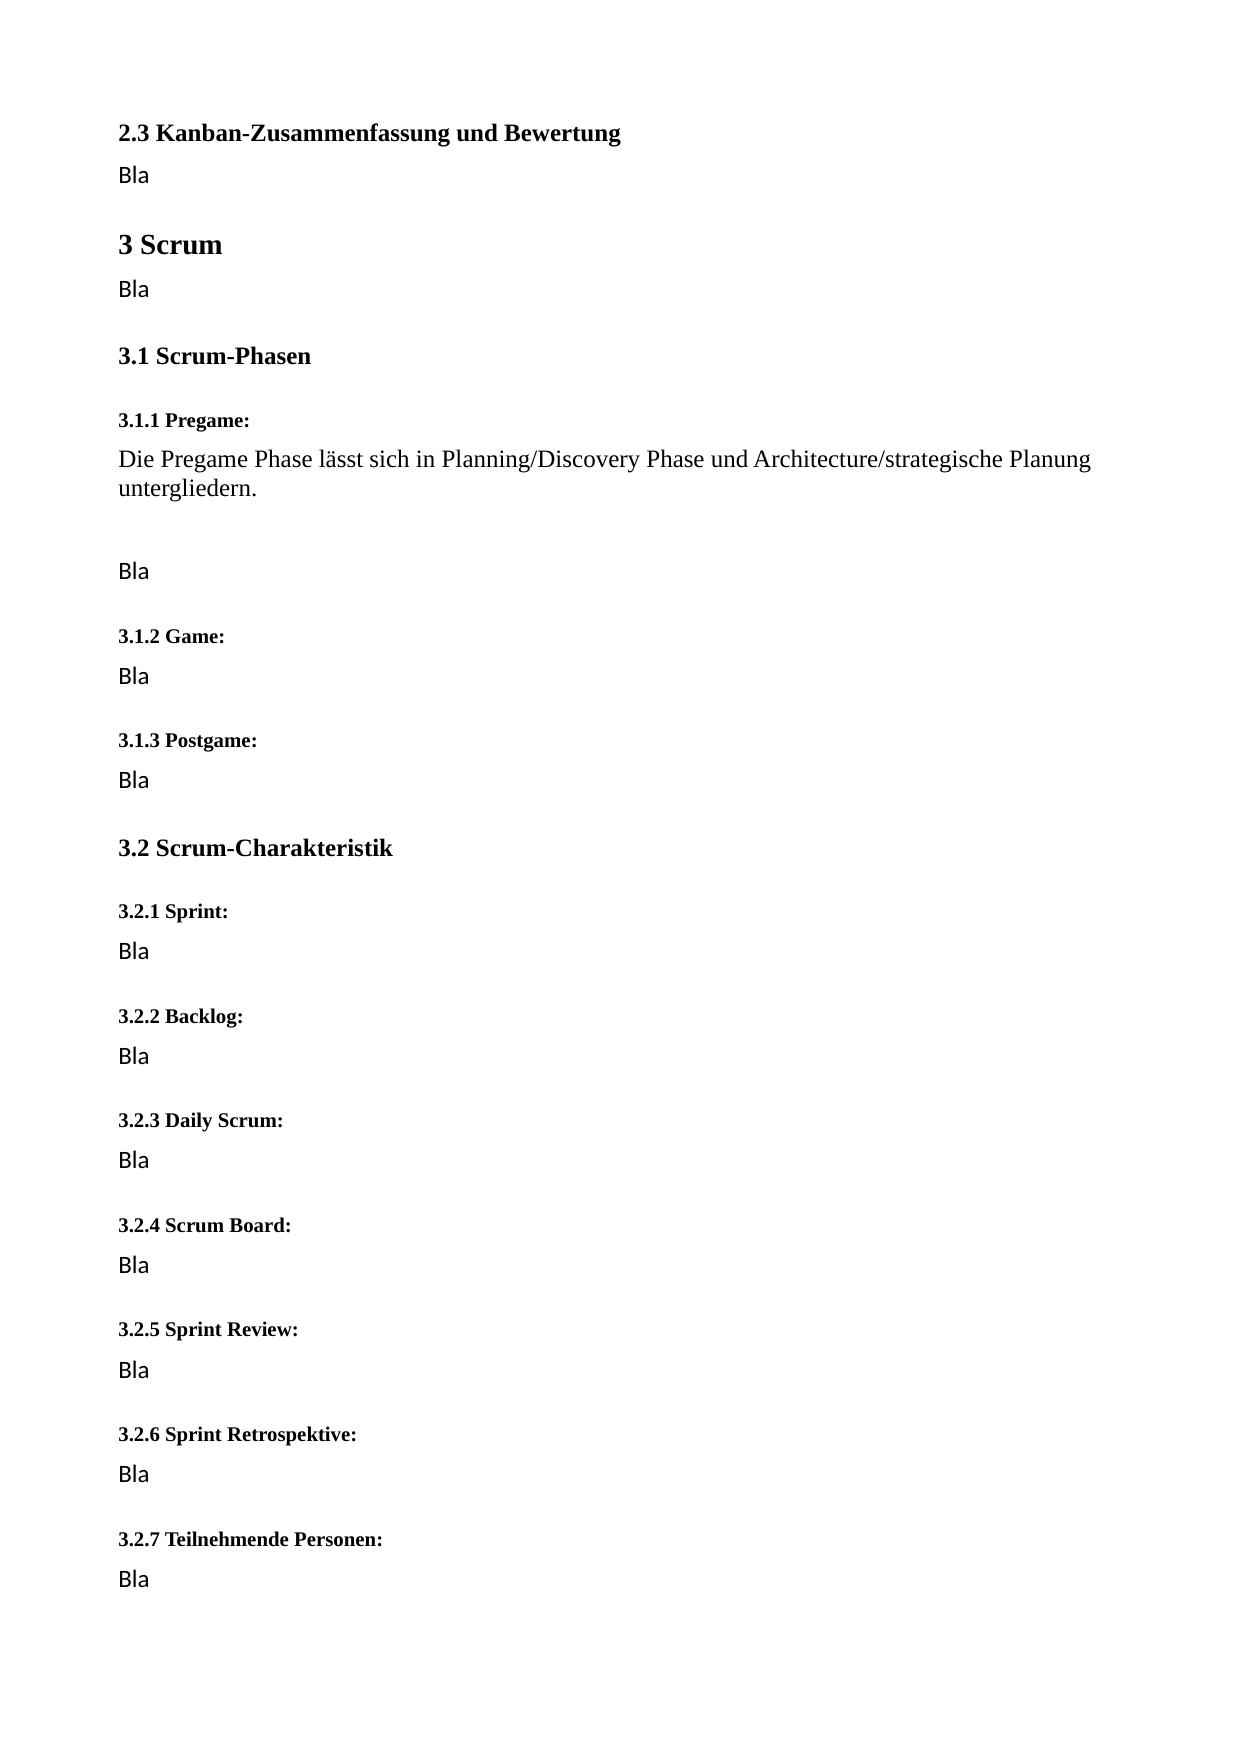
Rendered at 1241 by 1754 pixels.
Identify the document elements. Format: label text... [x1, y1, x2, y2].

subtitle 2.3 Kanban-Zusammenfassung und Bewertung [118, 118, 1122, 147]
text Bla [118, 1563, 1122, 1593]
subtitle 3.2.1 Sprint: [118, 899, 1122, 923]
subtitle 3.1.3 Postgame: [118, 728, 1122, 752]
subtitle 3.2.4 Scrum Board: [118, 1213, 1122, 1237]
text Die Pregame Phase lässt sich in Planning/Discovery Phase und Architecture/strategische Planung untergliedern. [118, 444, 1122, 502]
subtitle 3.2.6 Sprint Retrospektive: [118, 1422, 1122, 1446]
text Bla [118, 1458, 1122, 1489]
subtitle 3.2.5 Sprint Review: [118, 1317, 1122, 1341]
text Bla [118, 1040, 1122, 1071]
subtitle 3.1.1 Pregame: [118, 408, 1122, 432]
subtitle 3 Scrum [118, 227, 1122, 261]
text Bla [118, 936, 1122, 966]
subtitle 3.2.7 Teilnehmende Personen: [118, 1526, 1122, 1551]
text Bla [118, 765, 1122, 795]
subtitle 3.1 Scrum-Phasen [118, 341, 1122, 370]
text Bla [118, 660, 1122, 691]
text Bla [118, 1145, 1122, 1175]
text Bla [118, 1354, 1122, 1384]
text Bla [118, 1249, 1122, 1280]
subtitle 3.2 Scrum-Charakteristik [118, 833, 1122, 861]
text Bla [118, 556, 1122, 586]
subtitle 3.1.2 Game: [118, 623, 1122, 648]
text Bla [118, 273, 1122, 304]
text Bla [118, 159, 1122, 190]
subtitle 3.2.2 Backlog: [118, 1003, 1122, 1028]
subtitle 3.2.3 Daily Scrum: [118, 1108, 1122, 1132]
